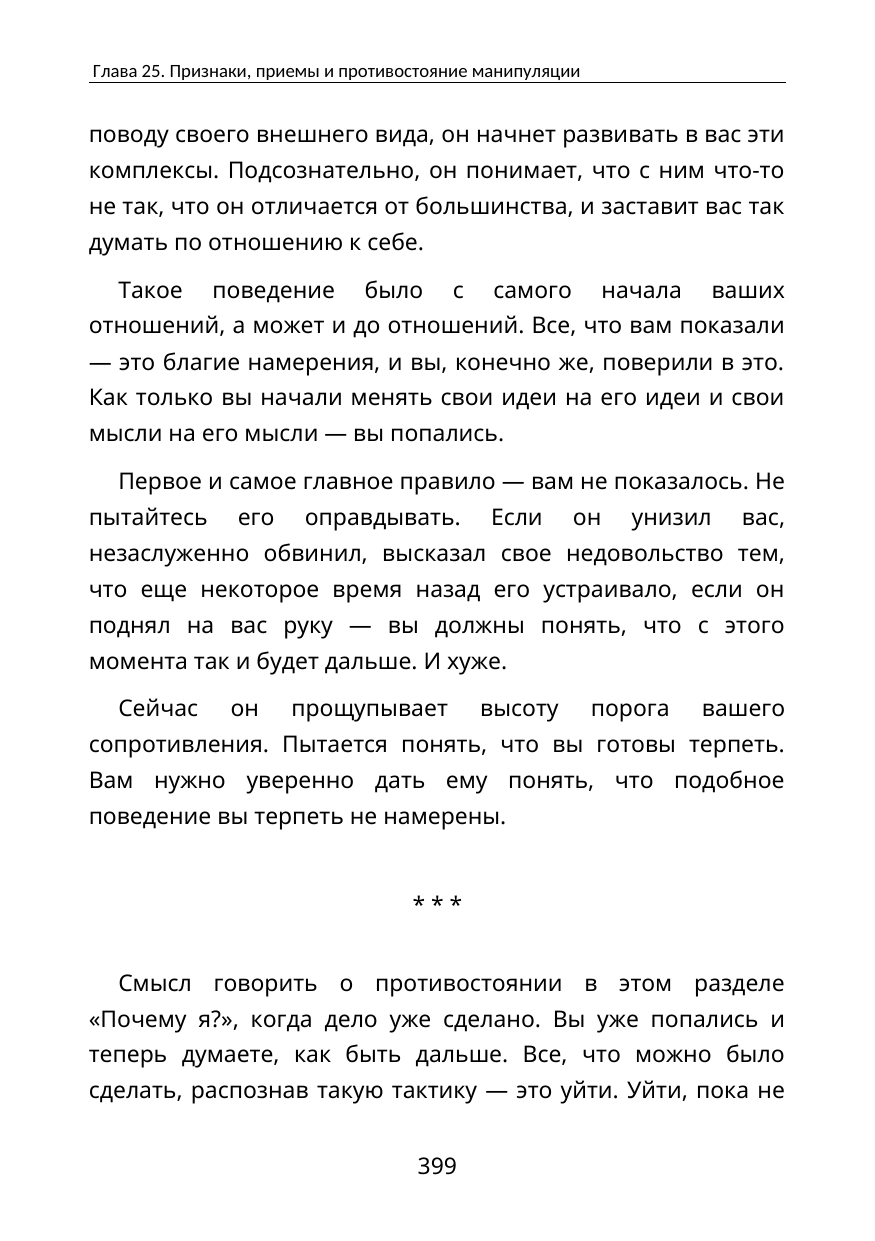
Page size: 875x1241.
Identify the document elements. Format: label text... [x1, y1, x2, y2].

text поводу своего внешнего вида, он начнет развивать в вас эти комплексы. Подсознательно, он понимает, что с ним что-то не так, что он отличается от большинства, и заставит вас так думать по отношению к себе. [88, 118, 786, 257]
text Сейчас он прощупывает высоту порога вашего сопротивления. Пытается понять, что вы готовы терпеть. Вам нужно уверенно дать ему понять, что подобное поведение вы терпеть не намерены. [88, 692, 786, 831]
text Такое поведение было с самого начала ваших отношений, а может и до отношений. Все, что вам показали — это благие намерения, и вы, конечно же, поверили в это. Как только вы начали менять свои идеи на его идеи и свои мысли на его мысли — вы попались. [88, 273, 786, 448]
subtitle * * * [88, 889, 786, 921]
text Первое и самое главное правило — вам не показалось. Не пытайтесь его оправдывать. Если он унизил вас, незаслуженно обвинил, высказал свое недовольство тем, что еще некоторое время назад его устраивало, если он поднял на вас руку — вы должны понять, что с этого момента так и будет дальше. И хуже. [88, 465, 786, 676]
text Смысл говорить о противостоянии в этом разделе «Почему я?», когда дело уже сделано. Вы уже попались и теперь думаете, как быть дальше. Все, что можно было сделать, распознав такую тактику — это уйти. Уйти, пока не [88, 967, 786, 1106]
